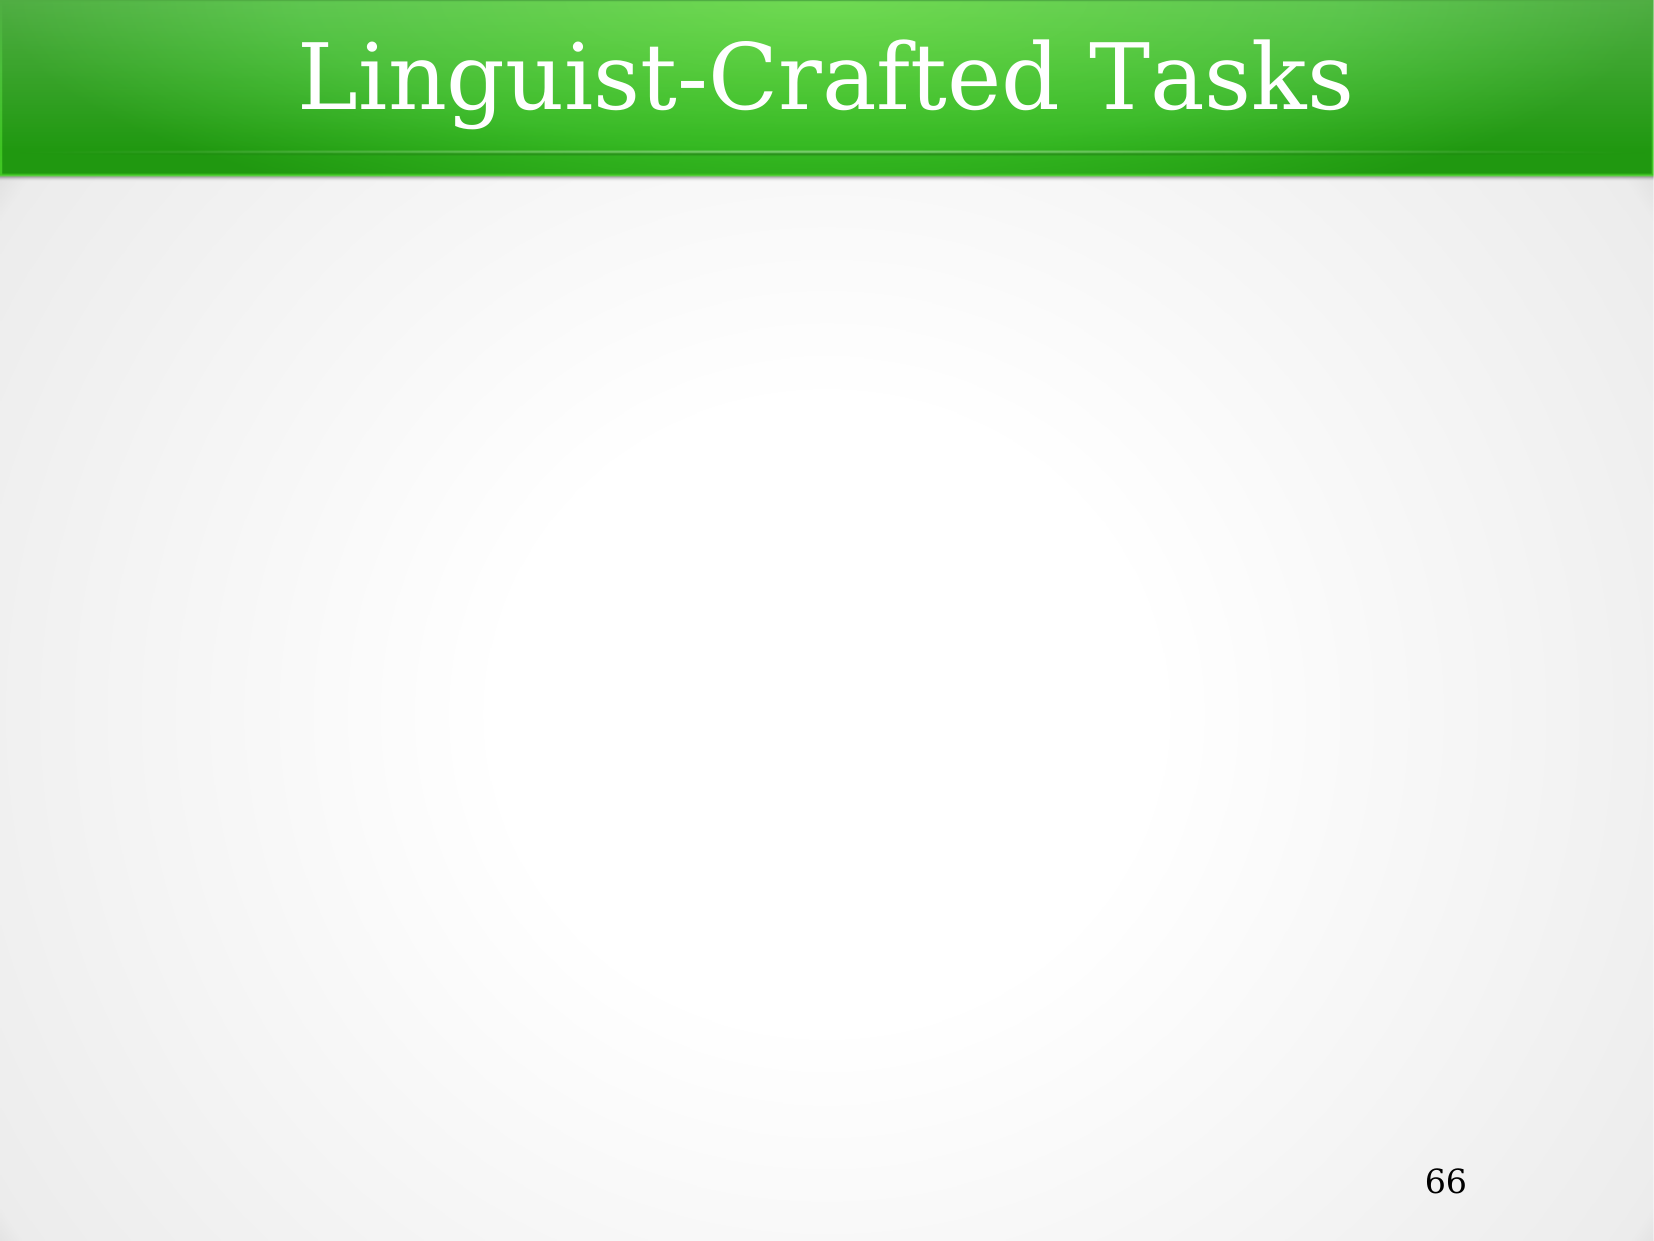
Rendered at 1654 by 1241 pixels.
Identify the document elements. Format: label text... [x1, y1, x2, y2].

picture [0, 0, 1654, 1241]
title Linguist-Crafted Tasks [82, 11, 1571, 154]
